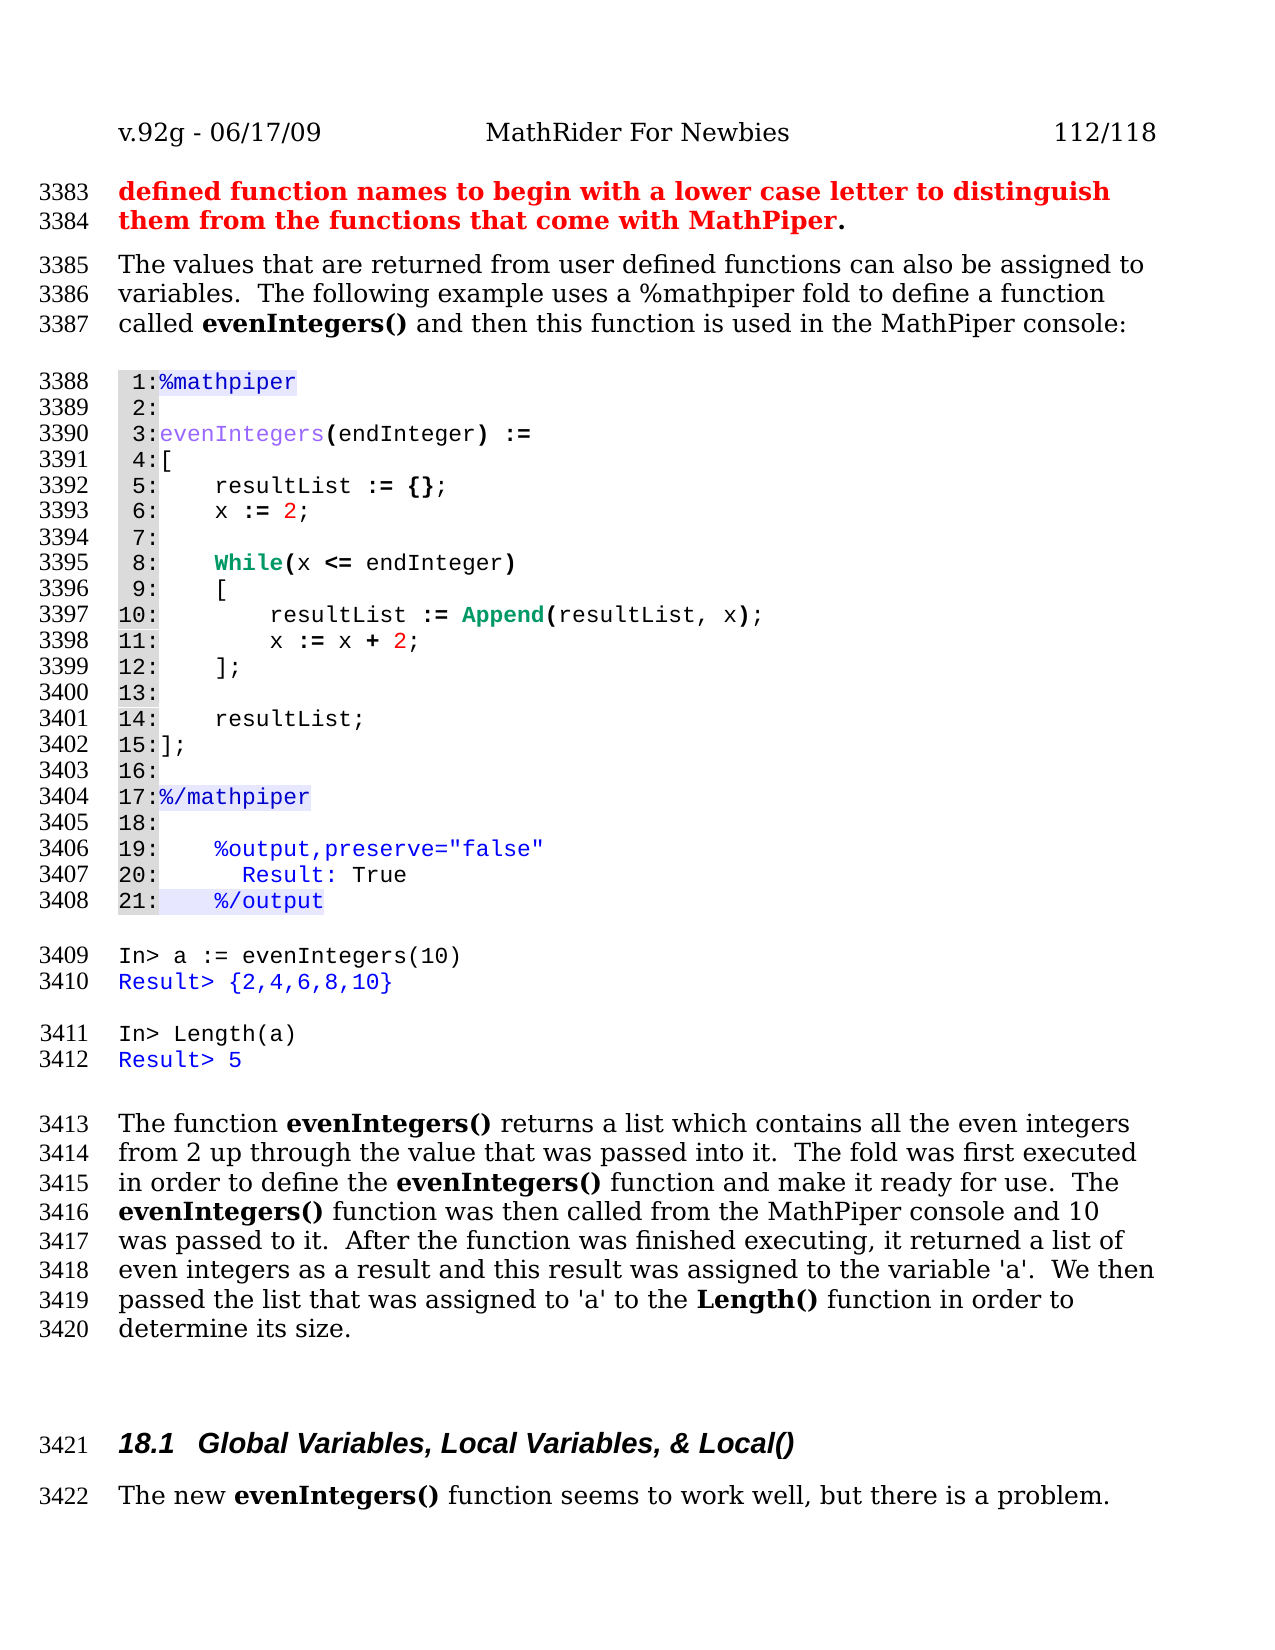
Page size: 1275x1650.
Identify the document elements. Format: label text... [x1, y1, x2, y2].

text 6: x := 2; [118, 500, 1157, 526]
text 10: resultList := Append(resultList, x); [118, 604, 1157, 629]
text 16: [118, 759, 1157, 785]
text 17:%/mathpiper [118, 785, 1157, 811]
text 20: Result: True [118, 863, 1157, 889]
text Result> 5 [118, 1048, 1157, 1074]
text 11: x := x + 2; [118, 629, 1157, 656]
text 7: [118, 526, 1157, 552]
text 19: %output,preserve="false" [118, 837, 1157, 863]
text The function evenIntegers() returns a list which contains all the even integers from 2 up through the value that was passed into it. The fold was first executed in order to define the evenIntegers() function and make it ready for use. The evenIntegers() function was then called from the MathPiper console and 10 was passed to it. After the function was finished executing, it returned a list of even integers as a result and this result was assigned to the variable 'a'. We then passed the list that was assigned to 'a' to the Length() function in order to determine its size. [118, 1109, 1157, 1343]
text The values that are returned from user defined functions can also be assigned to variables. The following example uses a %mathpiper fold to define a function called evenIntegers() and then this function is used in the MathPiper console: [118, 251, 1157, 338]
subtitle Global Variables, Local Variables, & Local() [118, 1426, 1157, 1460]
text The new evenIntegers() function seems to work well, but there is a problem. [118, 1481, 1157, 1510]
text 18: [118, 811, 1157, 837]
text In> Length(a) [118, 1022, 1157, 1048]
text Result> {2,4,6,8,10} [118, 970, 1157, 996]
text 2: [118, 396, 1157, 422]
text 1:%mathpiper [118, 370, 1157, 396]
text 5: resultList := {}; [118, 474, 1157, 500]
text 12: ]; [118, 656, 1157, 681]
text 4:[ [118, 448, 1157, 474]
text 13: [118, 681, 1157, 707]
text 15:]; [118, 733, 1157, 759]
text defined function names to begin with a lower case letter to distinguish them from the functions that come with MathPiper. [118, 177, 1157, 236]
text 14: resultList; [118, 707, 1157, 733]
text In> a := evenIntegers(10) [118, 944, 1157, 970]
text 3:evenIntegers(endInteger) := [118, 422, 1157, 448]
text 9: [ [118, 578, 1157, 604]
text 21: %/output [118, 889, 1157, 915]
text 8: While(x <= endInteger) [118, 552, 1157, 578]
